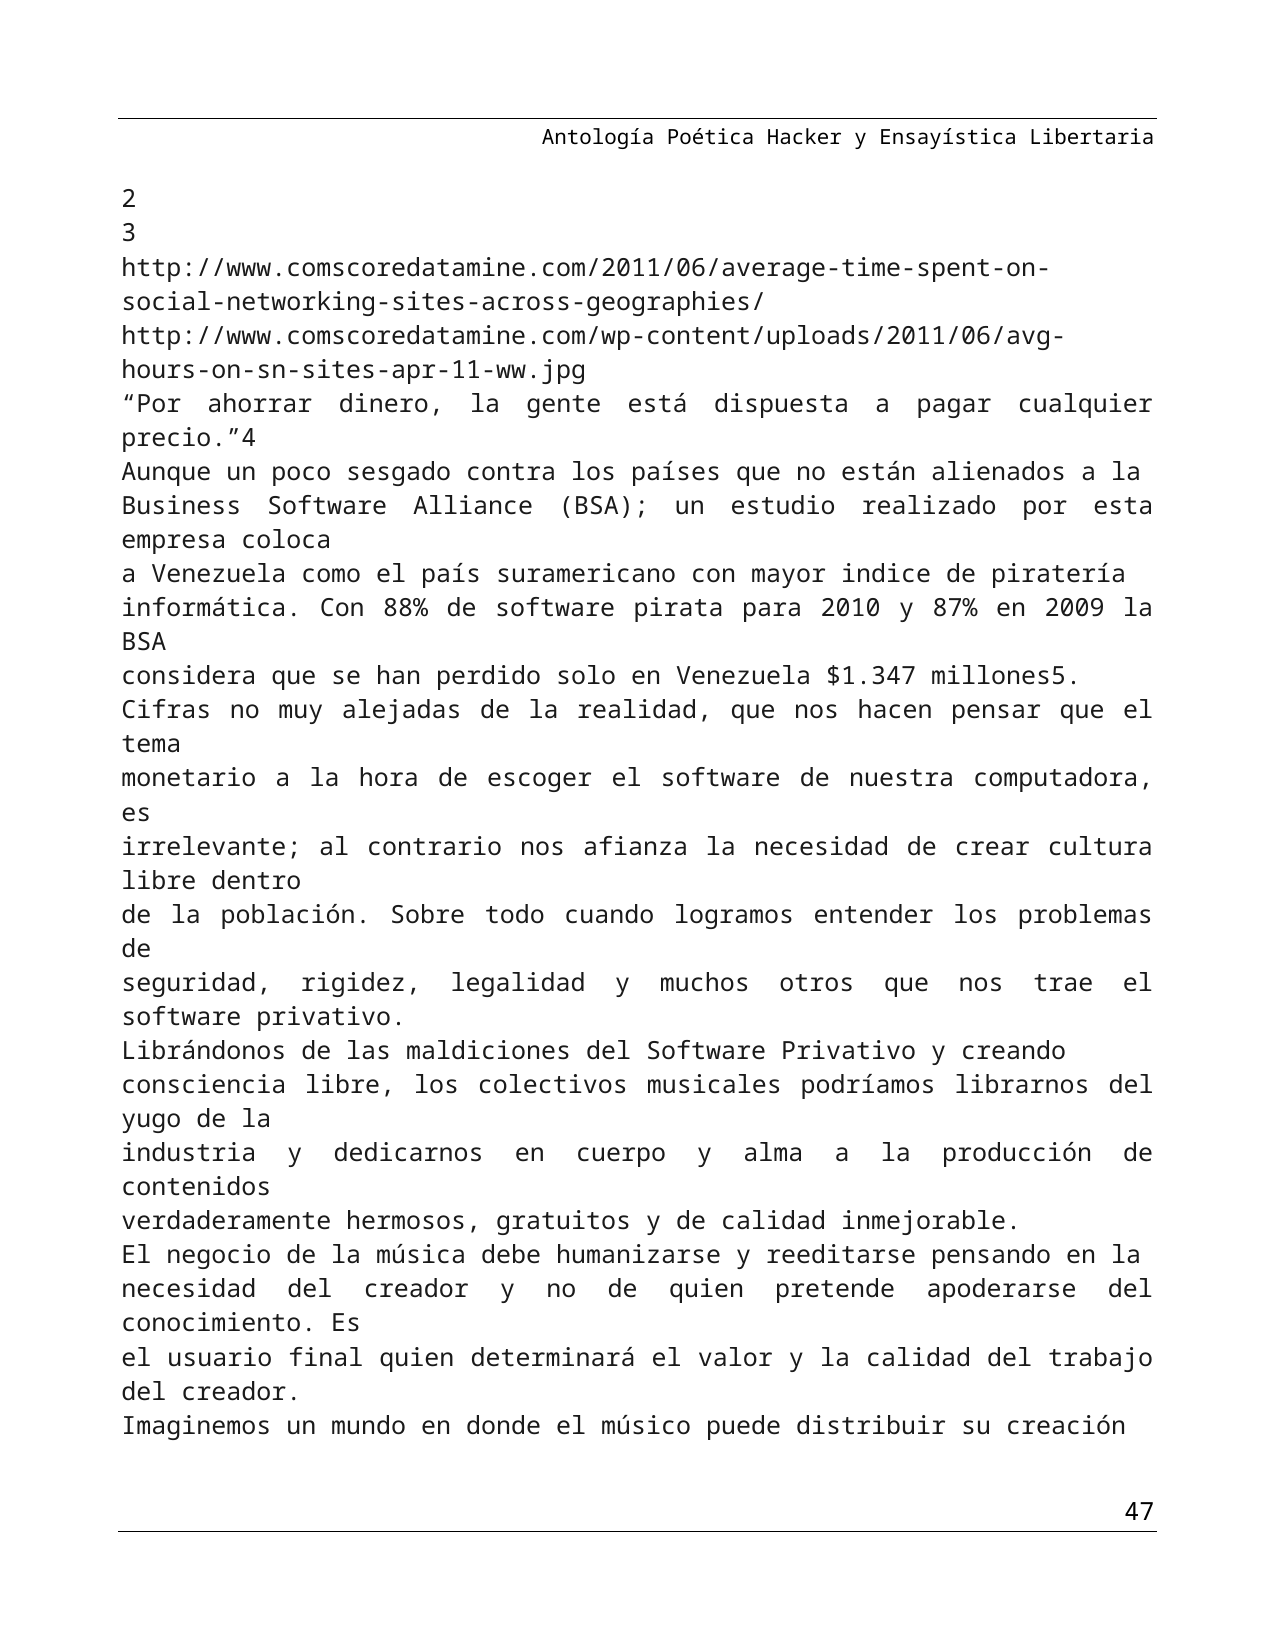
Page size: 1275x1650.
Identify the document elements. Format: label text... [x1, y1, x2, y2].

text Business Software Alliance (BSA); un estudio realizado por esta empresa coloca [121, 488, 1154, 556]
text http://www.comscoredatamine.com/2011/06/average-time-spent-on-social-networking-sites-across-geographies/ [121, 249, 1154, 317]
text seguridad, rigidez, legalidad y muchos otros que nos trae el software privativo. [121, 964, 1154, 1033]
text Aunque un poco sesgado contra los países que no están alienados a la [121, 453, 1154, 488]
text industria y dedicarnos en cuerpo y alma a la producción de contenidos [121, 1135, 1154, 1203]
text Cifras no muy alejadas de la realidad, que nos hacen pensar que el tema [121, 692, 1154, 760]
text Imaginemos un mundo en donde el músico puede distribuir su creación [121, 1407, 1154, 1441]
text a Venezuela como el país suramericano con mayor indice de piratería [121, 556, 1154, 590]
text monetario a la hora de escoger el software de nuestra computadora, es [121, 760, 1154, 828]
text 2 [121, 181, 1154, 215]
text 3 [121, 215, 1154, 249]
text verdaderamente hermosos, gratuitos y de calidad inmejorable. [121, 1203, 1154, 1237]
text http://www.comscoredatamine.com/wp-content/uploads/2011/06/avg-hours-on-sn-sites-apr-11-ww.jpg [121, 317, 1154, 385]
text necesidad del creador y no de quien pretende apoderarse del conocimiento. Es [121, 1271, 1154, 1339]
text el usuario final quien determinará el valor y la calidad del trabajo del creador. [121, 1339, 1154, 1407]
text consciencia libre, los colectivos musicales podríamos librarnos del yugo de la [121, 1067, 1154, 1135]
text irrelevante; al contrario nos afianza la necesidad de crear cultura libre dentro [121, 828, 1154, 896]
text Librándonos de las maldiciones del Software Privativo y creando [121, 1033, 1154, 1067]
text de la población. Sobre todo cuando logramos entender los problemas de [121, 896, 1154, 964]
text El negocio de la música debe humanizarse y reeditarse pensando en la [121, 1237, 1154, 1271]
text considera que se han perdido solo en Venezuela $1.347 millones5. [121, 658, 1154, 692]
text informática. Con 88% de software pirata para 2010 y 87% en 2009 la BSA [121, 590, 1154, 658]
text “Por ahorrar dinero, la gente está dispuesta a pagar cualquier precio.”4 [121, 385, 1154, 453]
